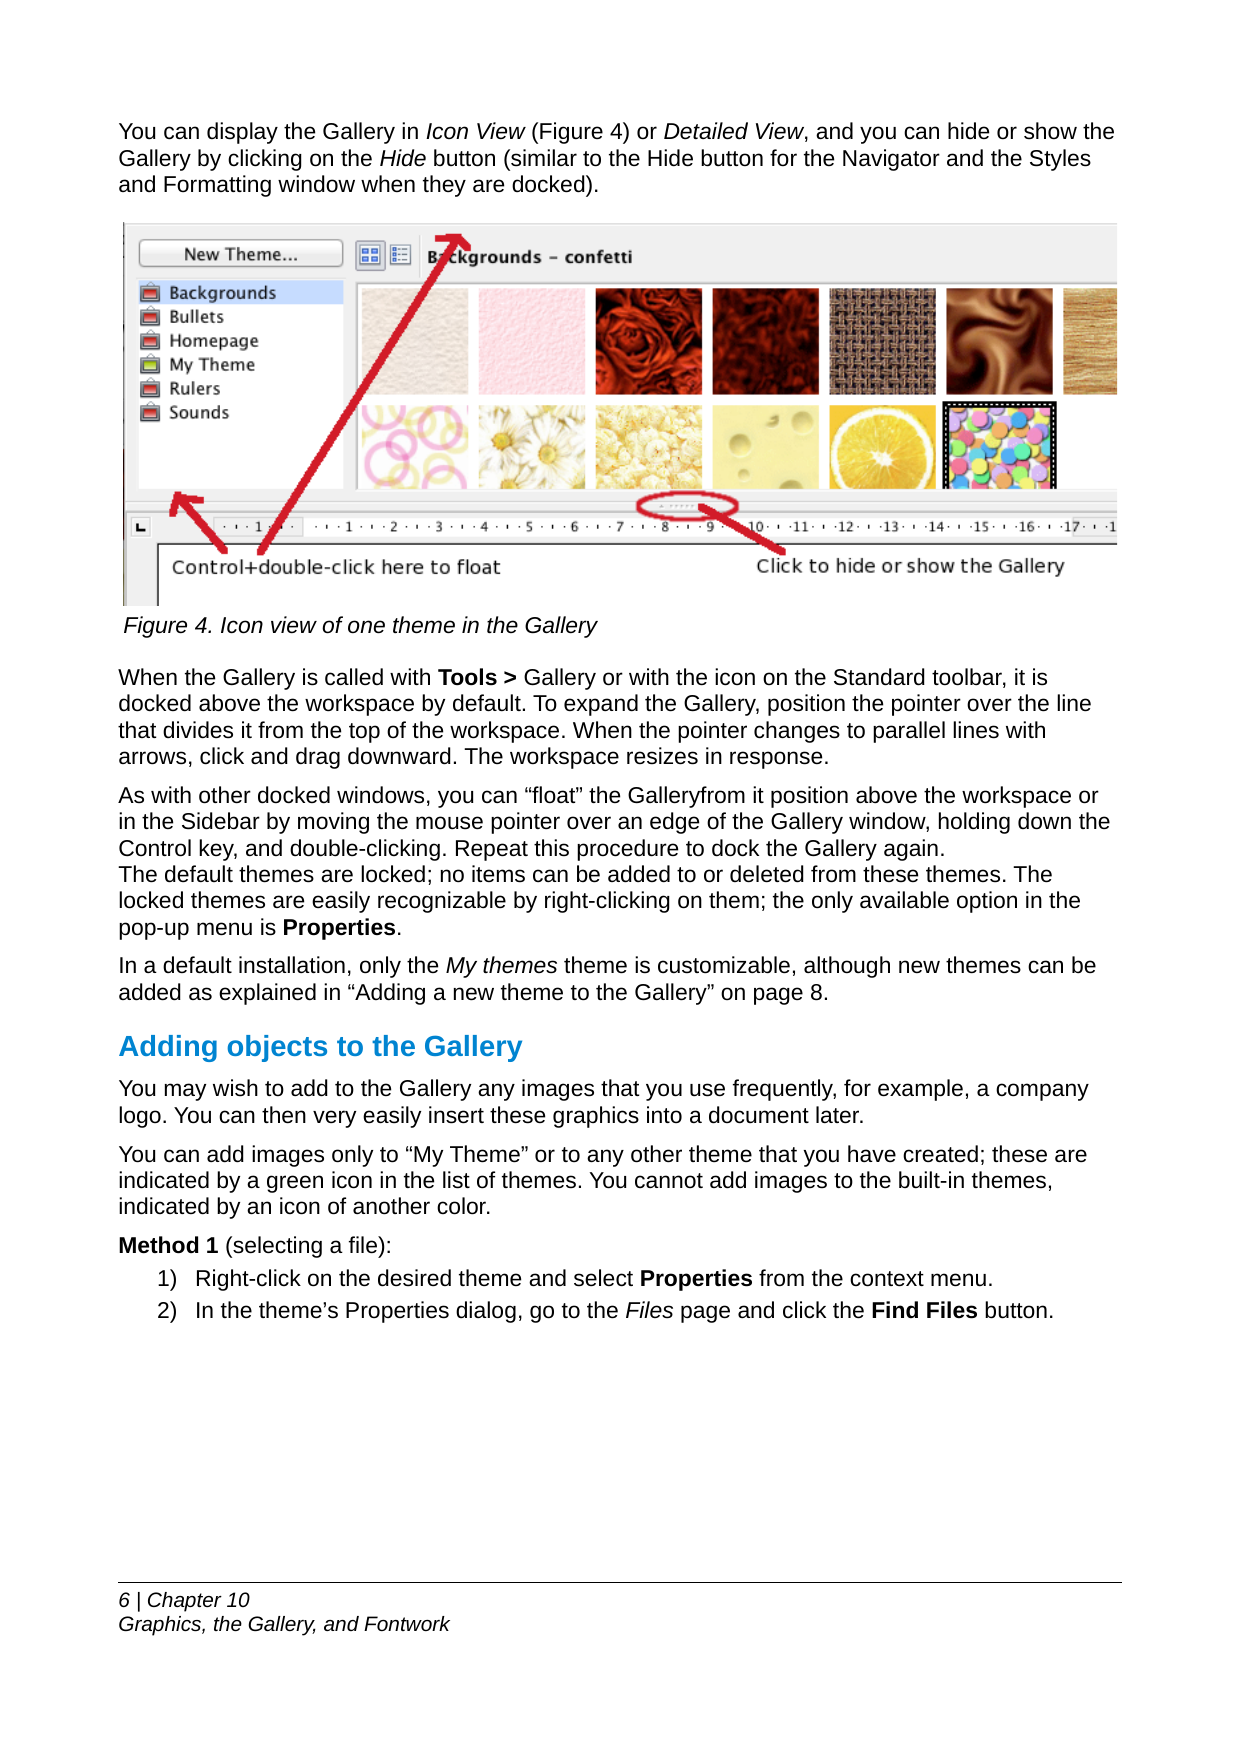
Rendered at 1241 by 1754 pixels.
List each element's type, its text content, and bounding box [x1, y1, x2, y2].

list In the theme’s Properties dialog, go to the Files page and click the Find Files button. [177, 1297, 1122, 1324]
text You can display the Gallery in Icon View (Figure 4) or Detailed View, and you can hide or show the Gallery by clicking on the Hide button (similar to the Hide button for the Navigator and the Styles and Formatting window when they are docked). [118, 118, 1122, 197]
text Figure 4. Icon view of one theme in the Gallery [123, 612, 1117, 638]
text When the Gallery is called with Tools > Gallery or with the icon on the Standard toolbar, it is docked above the workspace by default. To expand the Gallery, position the pointer over the line that divides it from the top of the workspace. When the pointer changes to parallel lines with arrows, click and drag downward. The workspace resizes in response. [118, 664, 1122, 769]
list Right-click on the desired theme and select Properties from the context menu. [177, 1265, 1122, 1291]
subtitle Adding objects to the Gallery [118, 1029, 1122, 1063]
text As with other docked windows, you can “float” the Galleryfrom it position above the workspace or in the Sidebar by moving the mouse pointer over an edge of the Gallery window, holding down the Control key, and double-clicking. Repeat this procedure to dock the Gallery again. [118, 782, 1122, 861]
picture [123, 222, 1118, 606]
text In a default installation, only the My themes theme is customizable, although new themes can be added as explained in “Adding a new theme to the Gallery” on page 8. [118, 952, 1122, 1005]
text You can add images only to “My Theme” or to any other theme that you have created; these are indicated by a green icon in the list of themes. You cannot add images to the built-in themes, indicated by an icon of another color. [118, 1141, 1122, 1219]
text You may wish to add to the Gallery any images that you use frequently, for example, a company logo. You can then very easily insert these graphics into a document later. [118, 1075, 1122, 1128]
text The default themes are locked; no items can be added to or deleted from these themes. The locked themes are easily recognizable by right-clicking on them; the only available option in the pop-up menu is Properties. [118, 861, 1122, 940]
list Method 1 (selecting a file): [118, 1232, 1122, 1258]
